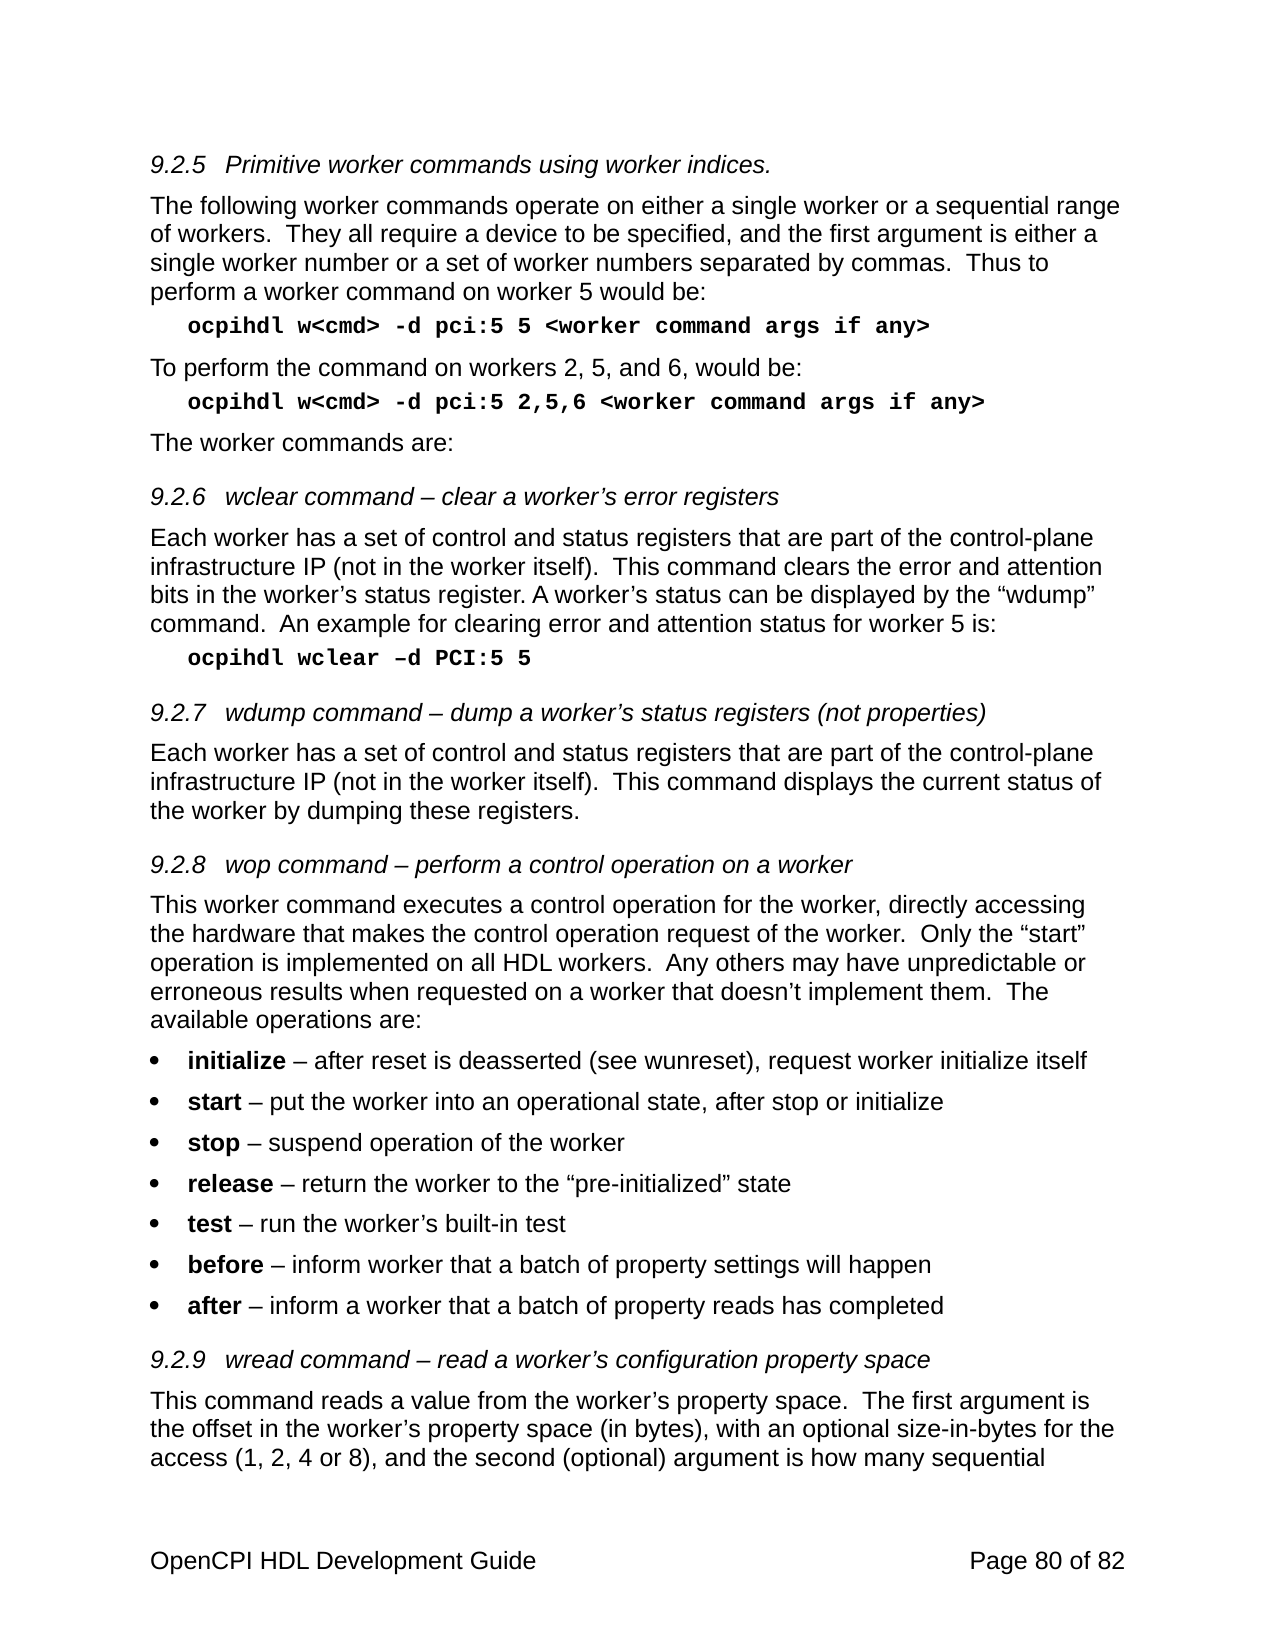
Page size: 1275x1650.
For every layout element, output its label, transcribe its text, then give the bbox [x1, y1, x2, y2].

text This command reads a value from the worker’s property space. The first argument is the offset in the worker’s property space (in bytes), with an optional size-in-bytes for the access (1, 2, 4 or 8), and the second (optional) argument is how many sequential [150, 1386, 1125, 1472]
subtitle wclear command – clear a worker’s error registers [150, 482, 1125, 511]
subtitle wread command – read a worker’s configuration property space [150, 1345, 1125, 1374]
list initialize – after reset is deasserted (see wunreset), request worker initialize itself [150, 1046, 1125, 1075]
text Each worker has a set of control and status registers that are part of the control-plane infrastructure IP (not in the worker itself). This command displays the current status of the worker by dumping these registers. [150, 738, 1125, 824]
list after – inform a worker that a batch of property reads has completed [150, 1291, 1125, 1320]
list start – put the worker into an operational state, after stop or initialize [150, 1087, 1125, 1116]
text ocpihdl w<cmd> -d pci:5 2,5,6 <worker command args if any> [187, 390, 1125, 416]
list before – inform worker that a batch of property settings will happen [150, 1250, 1125, 1279]
list stop – suspend operation of the worker [150, 1128, 1125, 1157]
list test – run the worker’s built-in test [150, 1209, 1125, 1238]
subtitle wop command – perform a control operation on a worker [150, 849, 1125, 878]
text Each worker has a set of control and status registers that are part of the control-plane infrastructure IP (not in the worker itself). This command clears the error and attention bits in the worker’s status register. A worker’s status can be displayed by the “wdump” command. An example for clearing error and attention status for worker 5 is: [150, 523, 1125, 638]
text ocpihdl w<cmd> -d pci:5 5 <worker command args if any> [187, 315, 1125, 341]
text The following worker commands operate on either a single worker or a sequential range of workers. They all require a device to be specified, and the first argument is either a single worker number or a set of worker numbers separated by commas. Thus to perform a worker command on worker 5 would be: [150, 191, 1125, 306]
subtitle wdump command – dump a worker’s status registers (not properties) [150, 698, 1125, 726]
text This worker command executes a control operation for the worker, directly accessing the hardware that makes the control operation request of the worker. Only the “start” operation is implemented on all HDL workers. Any others may have unpredictable or erroneous results when requested on a worker that doesn’t implement them. The available operations are: [150, 890, 1125, 1034]
text To perform the command on workers 2, 5, and 6, would be: [150, 353, 1125, 381]
text The worker commands are: [150, 428, 1125, 457]
list release – return the worker to the “pre-initialized” state [150, 1168, 1125, 1197]
text ocpihdl wclear –d PCI:5 5 [187, 647, 1125, 673]
subtitle Primitive worker commands using worker indices. [150, 150, 1125, 179]
